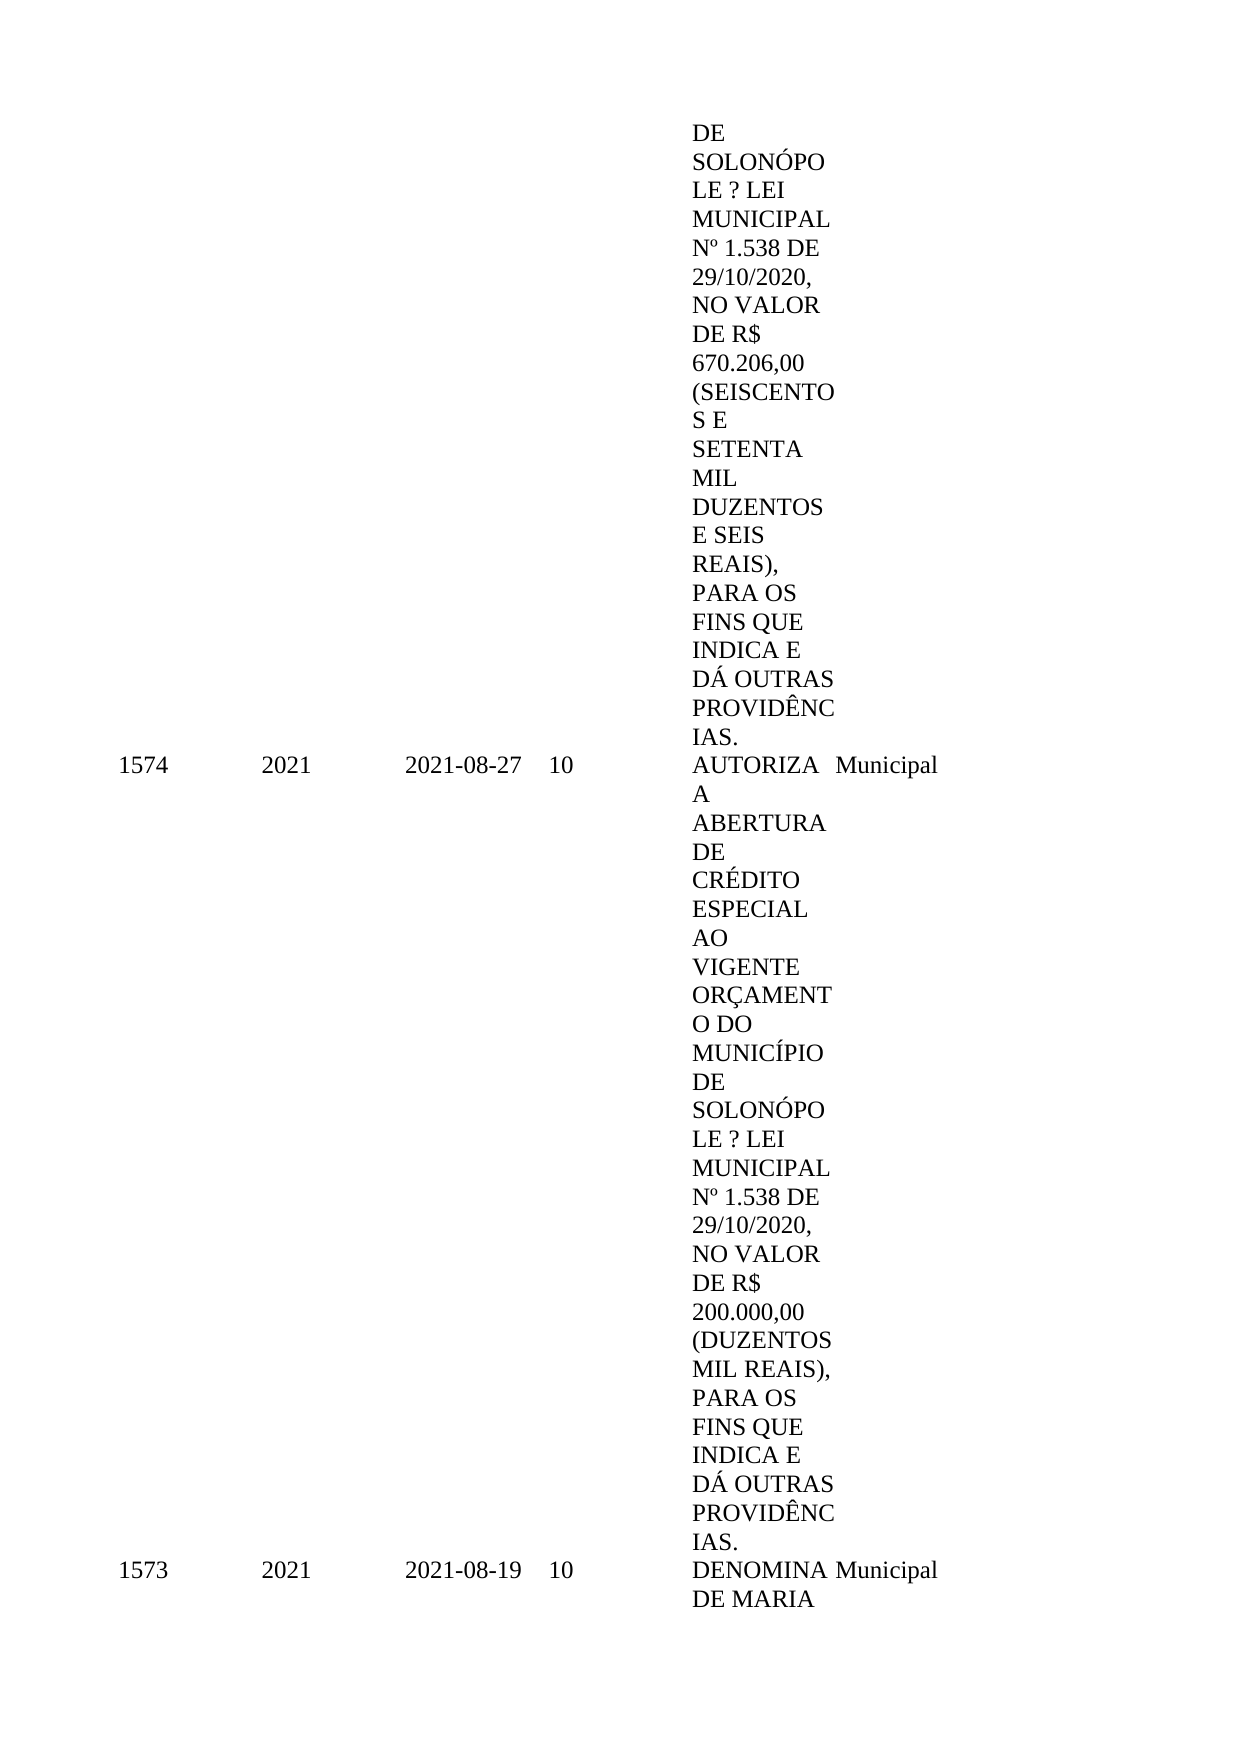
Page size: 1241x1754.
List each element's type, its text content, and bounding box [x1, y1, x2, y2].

table_cell AUTORIZA A ABERTURA DE CRÉDITO ESPECIAL AO VIGENTE ORÇAMENTO DO MUNICÍPIO DE SOLONÓPOLE ? LEI MUNICIPAL Nº 1.538 DE 29/10/2020, NO VALOR DE R$ 200.000,00 (DUZENTOS MIL REAIS), PARA OS FINS QUE INDICA E DÁ OUTRAS PROVIDÊNCIAS. [692, 751, 835, 1556]
table_cell 1574 [118, 751, 261, 1556]
table_cell Municipal [835, 751, 979, 1556]
table_cell [835, 118, 979, 751]
table_cell [548, 118, 692, 751]
table_cell 2021 [261, 751, 405, 1556]
table_cell 2021-08-27 [405, 751, 548, 1556]
table_cell 2021-08-19 [405, 1556, 548, 1613]
table_cell Municipal [835, 1556, 979, 1613]
table_cell [979, 751, 1122, 1556]
table_cell 10 [548, 1556, 692, 1613]
table_cell DENOMINA DE MARIA [692, 1556, 835, 1613]
table_cell [118, 118, 261, 751]
table_cell [979, 118, 1122, 751]
table_cell 10 [548, 751, 692, 1556]
table_cell 2021 [261, 1556, 405, 1613]
table_cell [405, 118, 548, 751]
table_cell 1573 [118, 1556, 261, 1613]
table_cell DE SOLONÓPOLE ? LEI MUNICIPAL Nº 1.538 DE 29/10/2020, NO VALOR DE R$ 670.206,00 (SEISCENTOS E SETENTA MIL DUZENTOS E SEIS REAIS), PARA OS FINS QUE INDICA E DÁ OUTRAS PROVIDÊNCIAS. [692, 118, 835, 751]
table_cell [261, 118, 405, 751]
table_cell [979, 1556, 1122, 1613]
